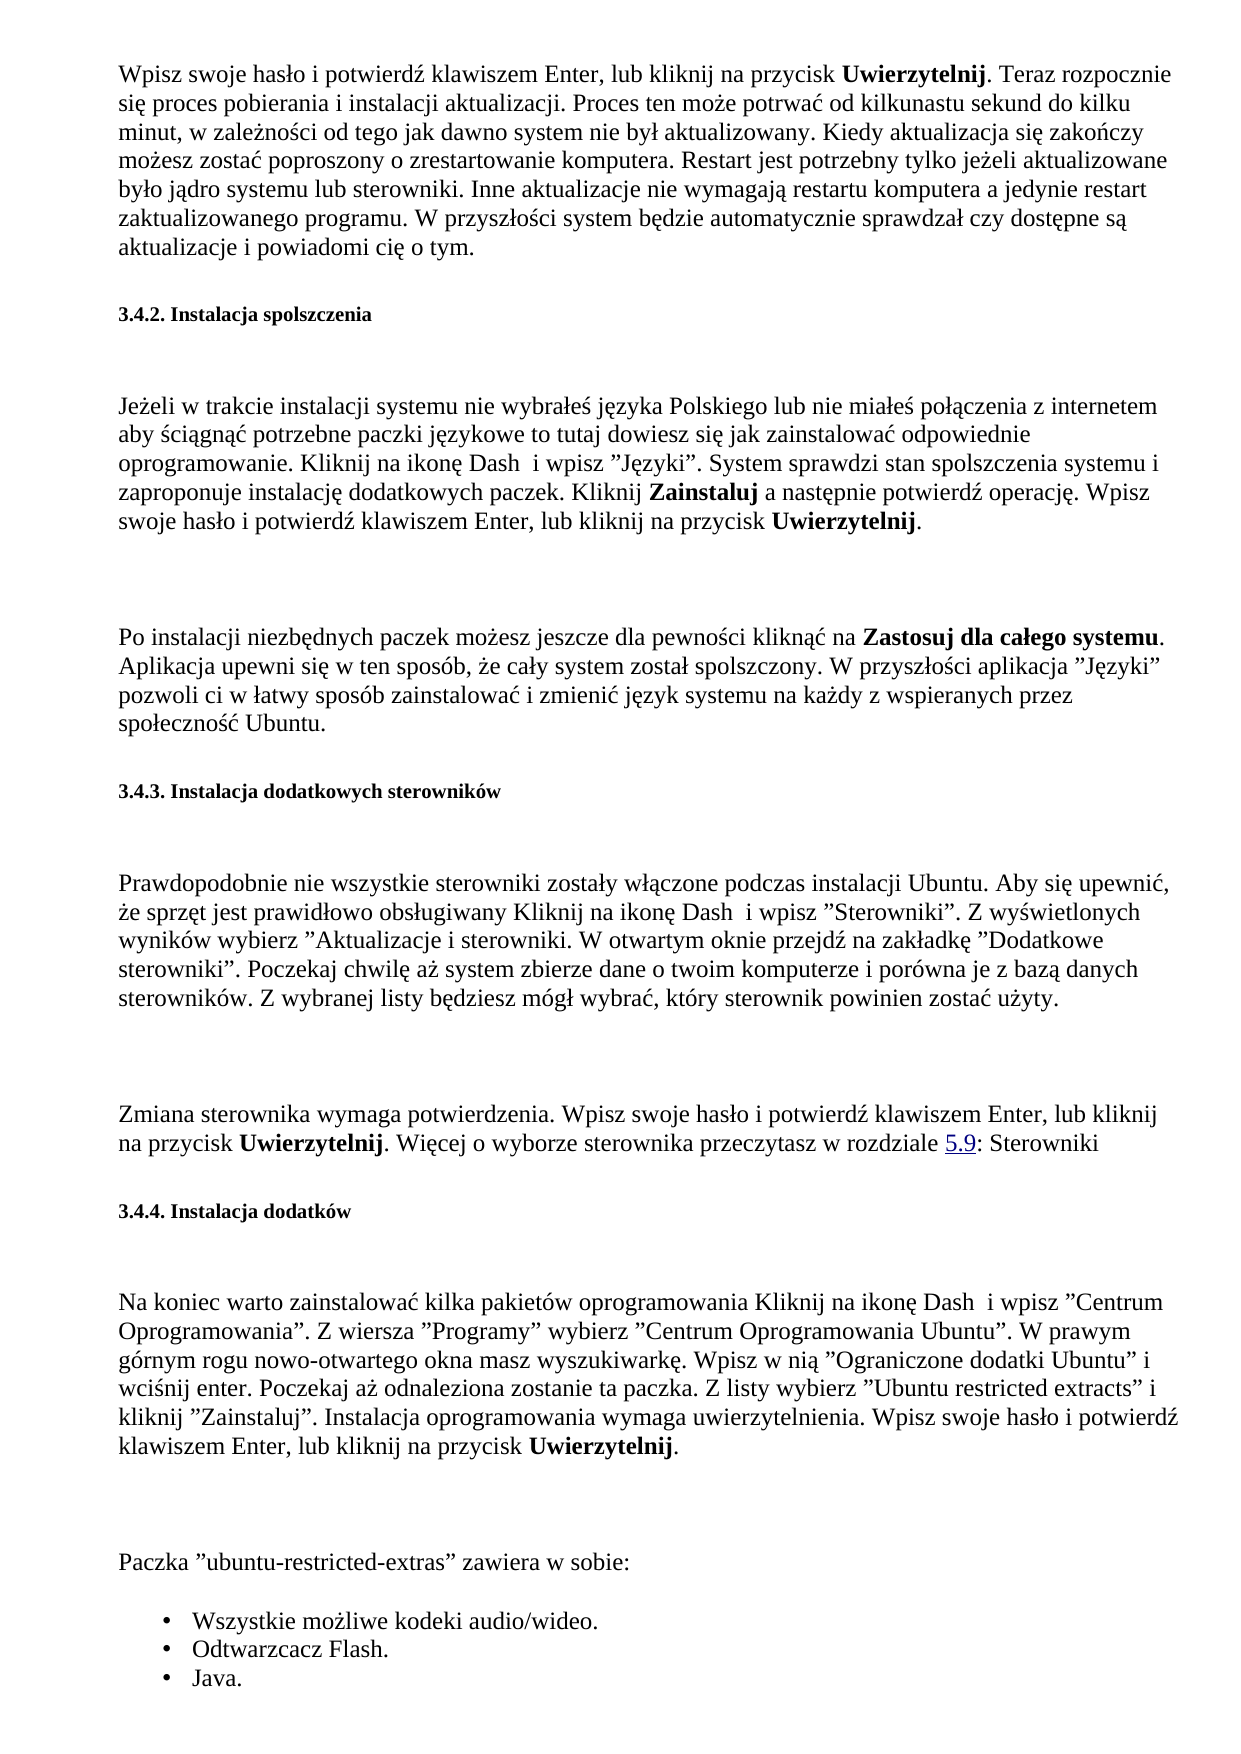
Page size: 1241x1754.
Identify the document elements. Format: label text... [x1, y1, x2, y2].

text Prawdopodobnie nie wszystkie sterowniki zostały włączone podczas instalacji Ubuntu. Aby się upewnić, że sprzęt jest prawidłowo obsługiwany Kliknij na ikonę Dash i wpisz ”Sterowniki”. Z wyświetlonych wyników wybierz ”Aktualizacje i sterowniki. W otwartym oknie przejdź na zakładkę ”Dodatkowe sterowniki”. Poczekaj chwilę aż system zbierze dane o twoim komputerze i porówna je z bazą danych sterowników. Z wybranej listy będziesz mógł wybrać, który sterownik powinien zostać użyty. [118, 868, 1181, 1012]
text Wpisz swoje hasło i potwierdź klawiszem Enter, lub kliknij na przycisk Uwierzytelnij. Teraz rozpocznie się proces pobierania i instalacji aktualizacji. Proces ten może potrwać od kilkunastu sekund do kilku minut, w zależności od tego jak dawno system nie był aktualizowany. Kiedy aktualizacja się zakończy możesz zostać poproszony o zrestartowanie komputera. Restart jest potrzebny tylko jeżeli aktualizowane było jądro systemu lub sterowniki. Inne aktualizacje nie wymagają restartu komputera a jedynie restart zaktualizowanego programu. W przyszłości system będzie automatycznie sprawdzał czy dostępne są aktualizacje i powiadomi cię o tym. [118, 59, 1181, 260]
text Paczka ”ubuntu-restricted-extras” zawiera w sobie: [118, 1547, 1181, 1576]
text Jeżeli w trakcie instalacji systemu nie wybrałeś języka Polskiego lub nie miałeś połączenia z internetem aby ściągnąć potrzebne paczki językowe to tutaj dowiesz się jak zainstalować odpowiednie oprogramowanie. Kliknij na ikonę Dash i wpisz ”Języki”. System sprawdzi stan spolszczenia systemu i zaproponuje instalację dodatkowych paczek. Kliknij Zainstaluj a następnie potwierdź operację. Wpisz swoje hasło i potwierdź klawiszem Enter, lub kliknij na przycisk Uwierzytelnij. [118, 391, 1181, 534]
list Wszystkie możliwe kodeki audio/wideo. [162, 1606, 1181, 1634]
subtitle 3.4.3. Instalacja dodatkowych sterowników [118, 779, 1181, 803]
list Odtwarzcacz Flash. [162, 1634, 1181, 1663]
list Java. [162, 1663, 1181, 1692]
text Po instalacji niezbędnych paczek możesz jeszcze dla pewności kliknąć na Zastosuj dla całego systemu. Aplikacja upewni się w ten sposób, że cały system został spolszczony. W przyszłości aplikacja ”Języki” pozwoli ci w łatwy sposób zainstalować i zmienić język systemu na każdy z wspieranych przez społeczność Ubuntu. [118, 622, 1181, 737]
subtitle 3.4.4. Instalacja dodatków [118, 1199, 1181, 1223]
subtitle 3.4.2. Instalacja spolszczenia [118, 302, 1181, 326]
text Na koniec warto zainstalować kilka pakietów oprogramowania Kliknij na ikonę Dash i wpisz ”Centrum Oprogramowania”. Z wiersza ”Programy” wybierz ”Centrum Oprogramowania Ubuntu”. W prawym górnym rogu nowo-otwartego okna masz wyszukiwarkę. Wpisz w nią ”Ograniczone dodatki Ubuntu” i wciśnij enter. Poczekaj aż odnaleziona zostanie ta paczka. Z listy wybierz ”Ubuntu restricted extracts” i kliknij ”Zainstaluj”. Instalacja oprogramowania wymaga uwierzytelnienia. Wpisz swoje hasło i potwierdź klawiszem Enter, lub kliknij na przycisk Uwierzytelnij. [118, 1287, 1181, 1460]
text Zmiana sterownika wymaga potwierdzenia. Wpisz swoje hasło i potwierdź klawiszem Enter, lub kliknij na przycisk Uwierzytelnij. Więcej o wyborze sterownika przeczytasz w rozdziale 5.9: Sterowniki [118, 1099, 1181, 1157]
